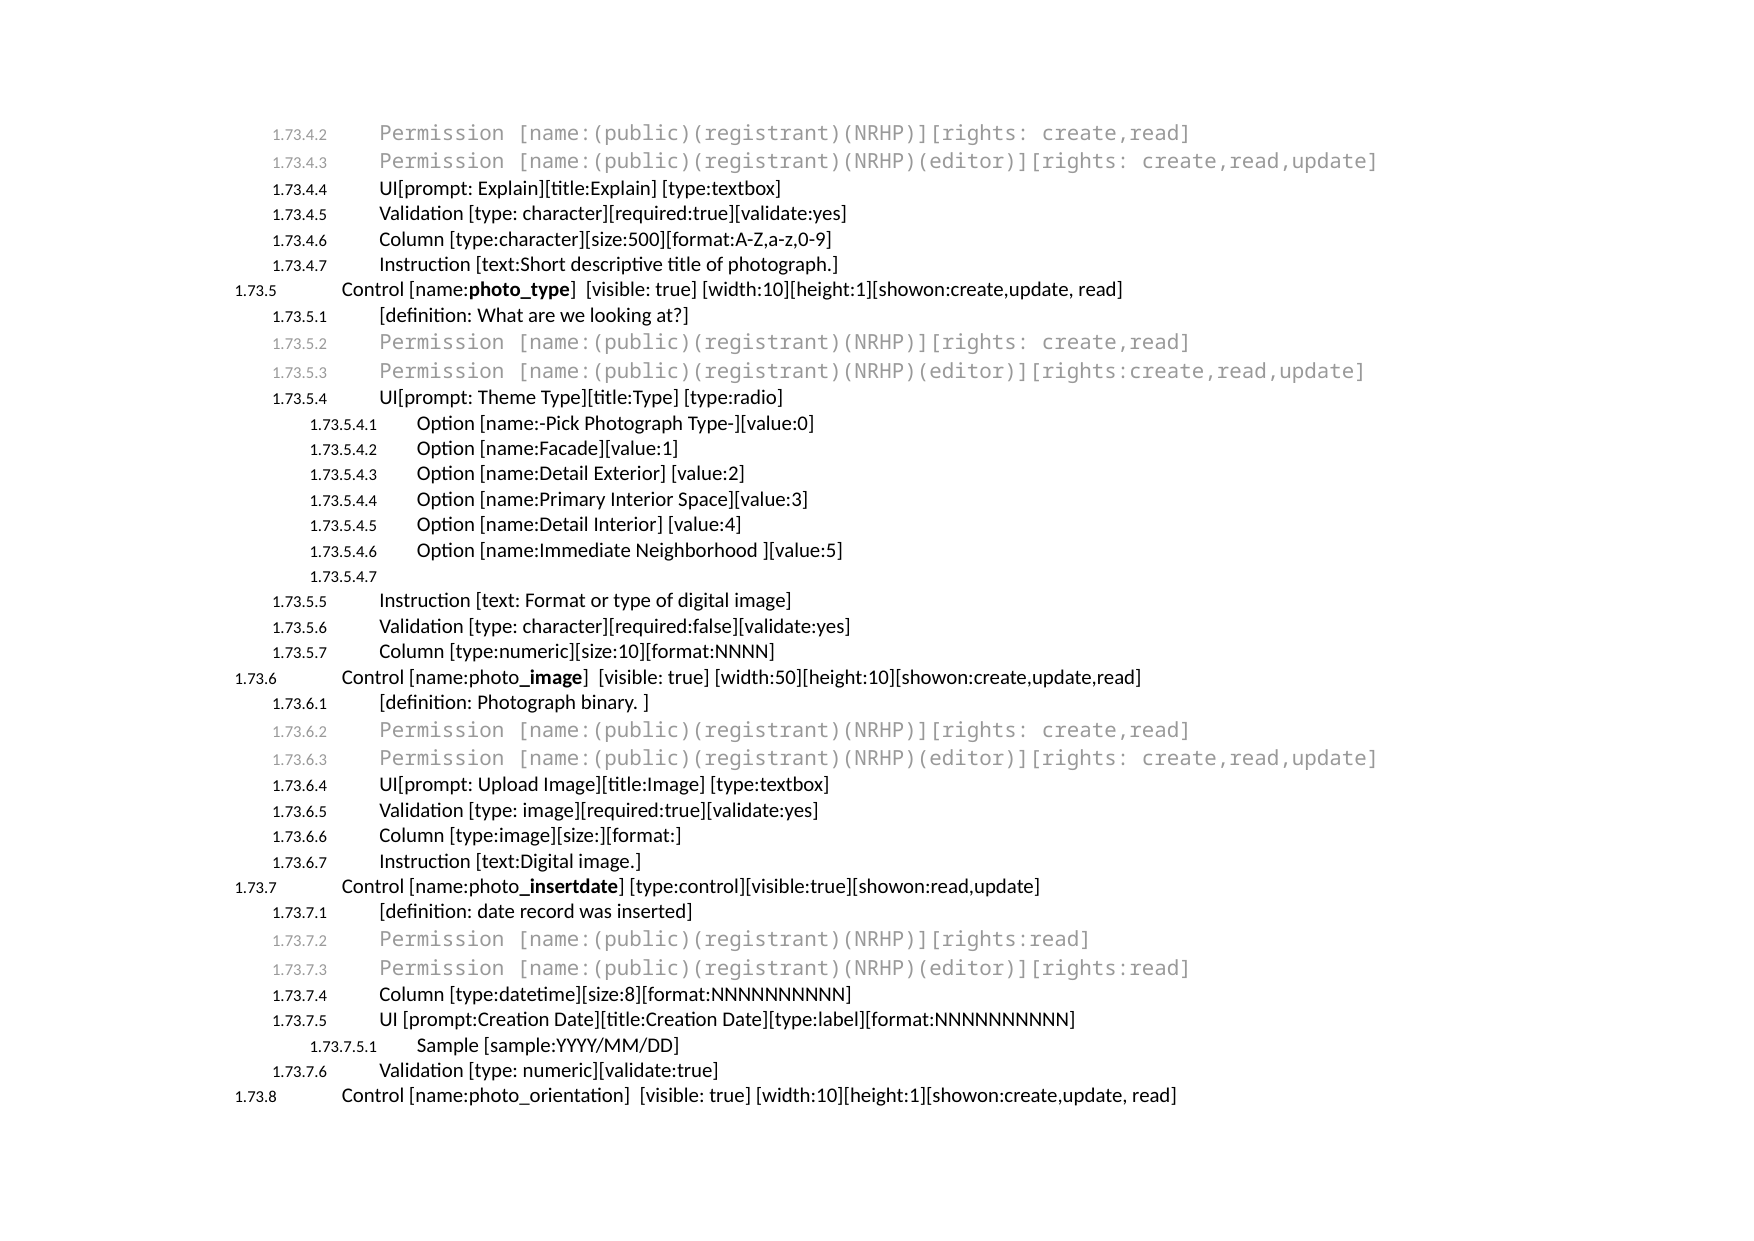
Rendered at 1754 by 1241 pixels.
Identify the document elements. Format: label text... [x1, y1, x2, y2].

list Column [type:datetime][size:8][format:NNNNNNNNNN] [268, 981, 1636, 1006]
list Control [name:photo_image] [visible: true] [width:50][height:10][showon:create,update,read] [231, 664, 1636, 689]
list Permission [name:(public)(registrant)(NRHP)(editor)][rights: create,read,update] [268, 743, 1636, 772]
list Validation [type: character][required:true][validate:yes] [268, 200, 1636, 226]
list UI[prompt: Upload Image][title:Image] [type:textbox] [268, 772, 1636, 797]
list Column [type:character][size:500][format:A-Z,a-z,0-9] [268, 226, 1636, 251]
list [definition: date record was inserted] [268, 899, 1636, 924]
list Instruction [text:Short descriptive title of photograph.] [268, 251, 1636, 277]
list Option [name:Primary Interior Space][value:3] [306, 486, 1636, 511]
list [definition: What are we looking at?] [268, 302, 1636, 327]
list Permission [name:(public)(registrant)(NRHP)(editor)][rights: create,read,update] [268, 147, 1636, 175]
list Permission [name:(public)(registrant)(NRHP)][rights:read] [268, 924, 1636, 953]
list Option [name:Detail Exterior] [value:2] [306, 461, 1636, 486]
list Option [name:-Pick Photograph Type-][value:0] [306, 410, 1636, 435]
list Permission [name:(public)(registrant)(NRHP)][rights: create,read] [268, 118, 1636, 147]
list Column [type:numeric][size:10][format:NNNN] [268, 638, 1636, 664]
list [definition: Photograph binary. ] [268, 689, 1636, 715]
list Instruction [text: Format or type of digital image] [268, 588, 1636, 613]
list Option [name:Immediate Neighborhood ][value:5] [306, 537, 1636, 562]
list Validation [type: character][required:false][validate:yes] [268, 613, 1636, 638]
list Permission [name:(public)(registrant)(NRHP)][rights: create,read] [268, 715, 1636, 743]
list Instruction [text:Digital image.] [268, 848, 1636, 873]
list Option [name:Detail Interior] [value:4] [306, 511, 1636, 537]
list Permission [name:(public)(registrant)(NRHP)(editor)][rights:create,read,update] [268, 356, 1636, 384]
list UI[prompt: Theme Type][title:Type] [type:radio] [268, 384, 1636, 410]
list Option [name:Facade][value:1] [306, 435, 1636, 461]
list Validation [type: image][required:true][validate:yes] [268, 797, 1636, 822]
list Permission [name:(public)(registrant)(NRHP)][rights: create,read] [268, 327, 1636, 356]
list Control [name:photo_insertdate] [type:control][visible:true][showon:read,update] [231, 873, 1636, 899]
list Sample [sample:YYYY/MM/DD] [306, 1032, 1636, 1057]
list Permission [name:(public)(registrant)(NRHP)(editor)][rights:read] [268, 953, 1636, 981]
list Validation [type: numeric][validate:true] [268, 1057, 1636, 1083]
list Column [type:image][size:][format:] [268, 822, 1636, 848]
list UI[prompt: Explain][title:Explain] [type:textbox] [268, 175, 1636, 200]
list Control [name:photo_type] [visible: true] [width:10][height:1][showon:create,update, read] [231, 277, 1636, 302]
list Control [name:photo_orientation] [visible: true] [width:10][height:1][showon:create,update, read] [231, 1083, 1636, 1108]
list UI [prompt:Creation Date][title:Creation Date][type:label][format:NNNNNNNNNN] [268, 1006, 1636, 1032]
